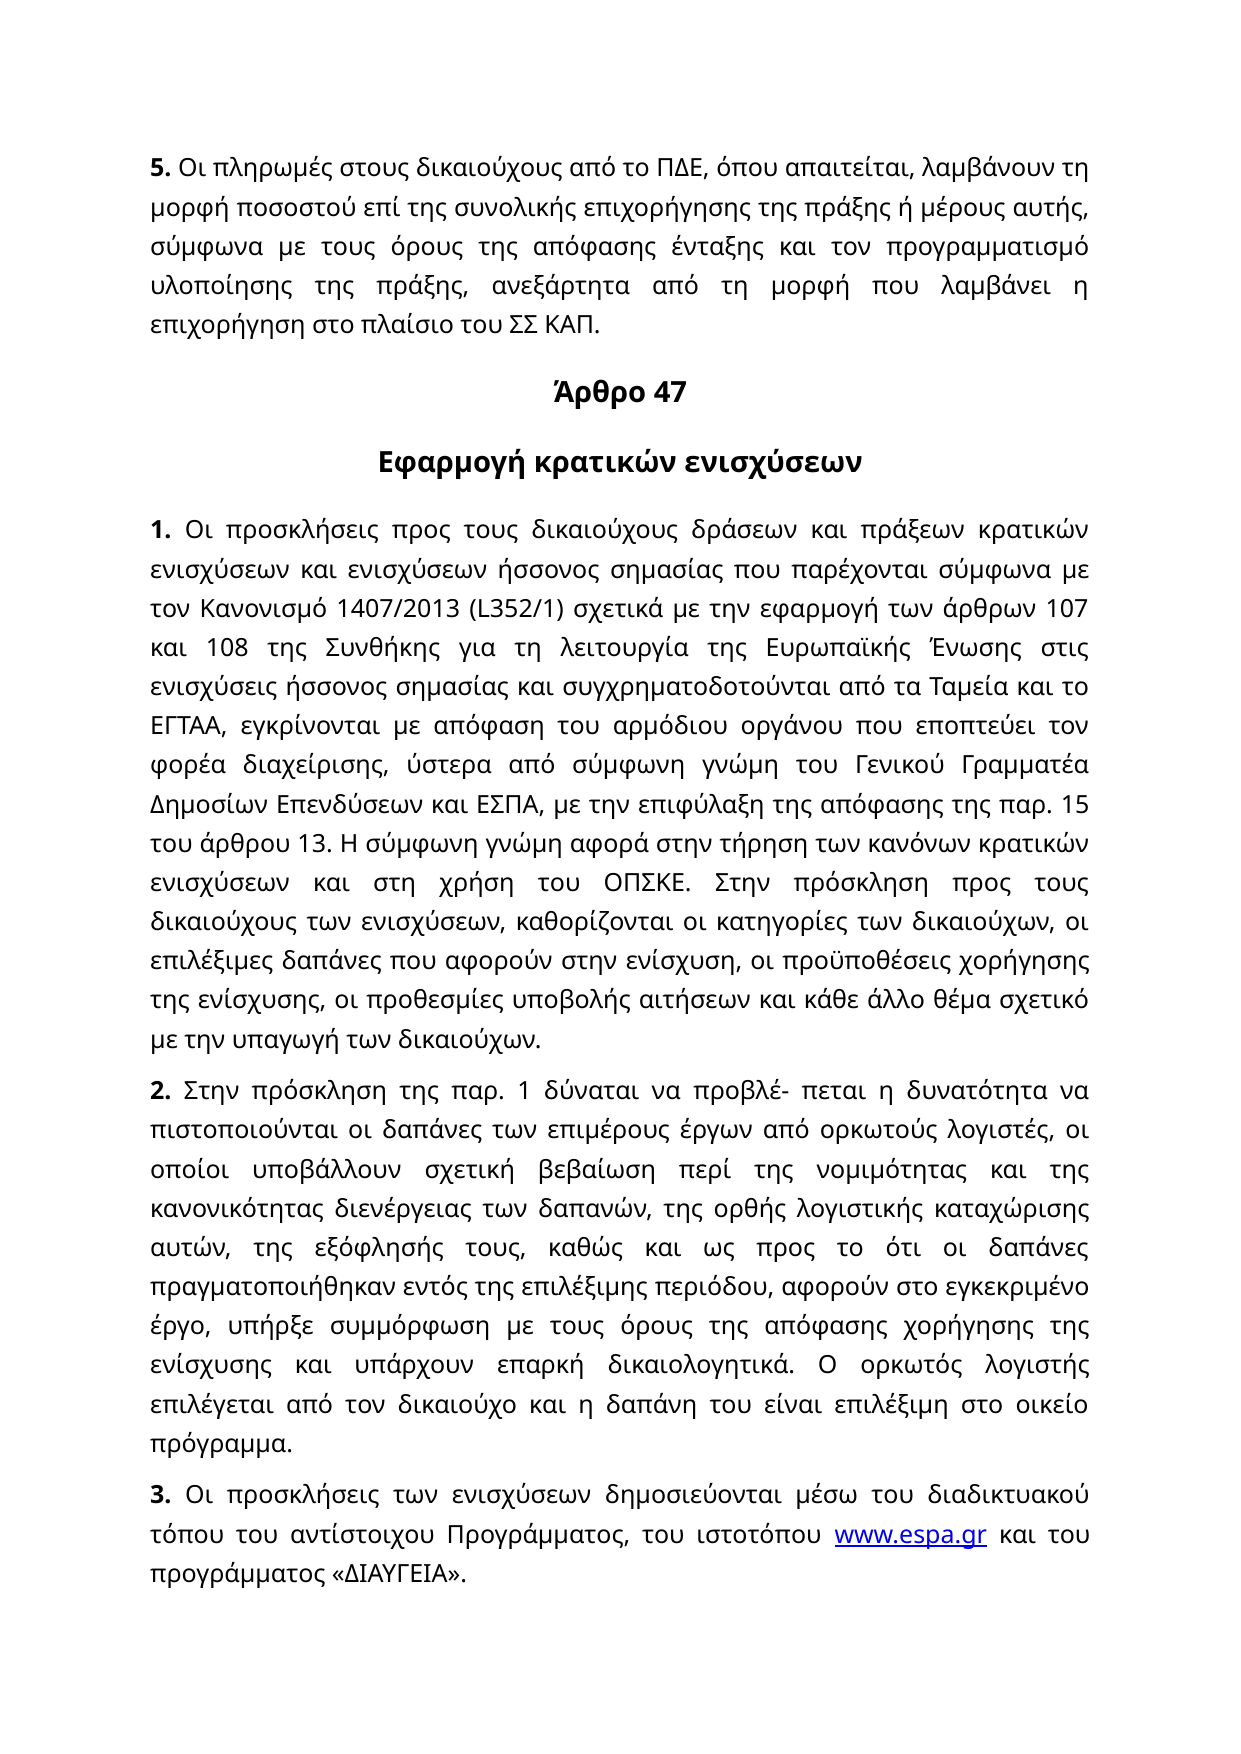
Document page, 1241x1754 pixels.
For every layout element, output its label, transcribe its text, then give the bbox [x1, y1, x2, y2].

subtitle Εφαρμογή κρατικών ενισχύσεων [150, 441, 1090, 481]
text 5. Οι πληρωμές στους δικαιούχους από το ΠΔΕ, όπου απαιτείται, λαμβάνουν τη μορφή ποσοστού επί της συνολικής επιχορήγησης της πράξης ή μέρους αυτής, σύμφωνα με τους όρους της απόφασης ένταξης και τον προγραμματισμό υλοποίησης της πράξης, ανεξάρτητα από τη μορφή που λαμβάνει η επιχορήγηση στο πλαίσιο του ΣΣ ΚΑΠ. [150, 150, 1090, 341]
text 3. Οι προσκλήσεις των ενισχύσεων δημοσιεύονται μέσω του διαδικτυακού τόπου του αντίστοιχου Προγράμματος, του ιστοτόπου www.espa.gr και του προγράμματος «ΔΙΑΥΓΕΙΑ». [150, 1477, 1090, 1589]
subtitle Άρθρο 47 [150, 371, 1090, 411]
text 1. Οι προσκλήσεις προς τους δικαιούχους δράσεων και πράξεων κρατικών ενισχύσεων και ενισχύσεων ήσσονος σημασίας που παρέχονται σύμφωνα με τον Κανονισμό 1407/2013 (L352/1) σχετικά με την εφαρμογή των άρθρων 107 και 108 της Συνθήκης για τη λειτουργία της Ευρωπαϊκής Ένωσης στις ενισχύσεις ήσσονος σημασίας και συγχρηματοδοτούνται από τα Ταμεία και το ΕΓΤΑΑ, εγκρίνονται με απόφαση του αρμόδιου οργάνου που εποπτεύει τον φορέα διαχείρισης, ύστερα από σύμφωνη γνώμη του Γενικού Γραμματέα Δημοσίων Επενδύσεων και ΕΣΠΑ, με την επιφύλαξη της απόφασης της παρ. 15 του άρθρου 13. Η σύμφωνη γνώμη αφορά στην τήρηση των κανόνων κρατικών ενισχύσεων και στη χρήση του ΟΠΣΚΕ. Στην πρόσκληση προς τους δικαιούχους των ενισχύσεων, καθορίζονται οι κατηγορίες των δικαιούχων, οι επιλέξιμες δαπάνες που αφορούν στην ενίσχυση, οι προϋποθέσεις χορήγησης της ενίσχυσης, οι προθεσμίες υποβολής αιτήσεων και κάθε άλλο θέμα σχετικό με την υπαγωγή των δικαιούχων. [150, 512, 1090, 1055]
text 2. Στην πρόσκληση της παρ. 1 δύναται να προβλέ- πεται η δυνατότητα να πιστοποιούνται οι δαπάνες των επιμέρους έργων από ορκωτούς λογιστές, οι οποίοι υποβάλλουν σχετική βεβαίωση περί της νομιμότητας και της κανονικότητας διενέργειας των δαπανών, της ορθής λογιστικής καταχώρισης αυτών, της εξόφλησής τους, καθώς και ως προς το ότι οι δαπάνες πραγματοποιήθηκαν εντός της επιλέξιμης περιόδου, αφορούν στο εγκεκριμένο έργο, υπήρξε συμμόρφωση με τους όρους της απόφασης χορήγησης της ενίσχυσης και υπάρχουν επαρκή δικαιολογητικά. Ο ορκωτός λογιστής επιλέγεται από τον δικαιούχο και η δαπάνη του είναι επιλέξιμη στο οικείο πρόγραμμα. [150, 1073, 1090, 1459]
